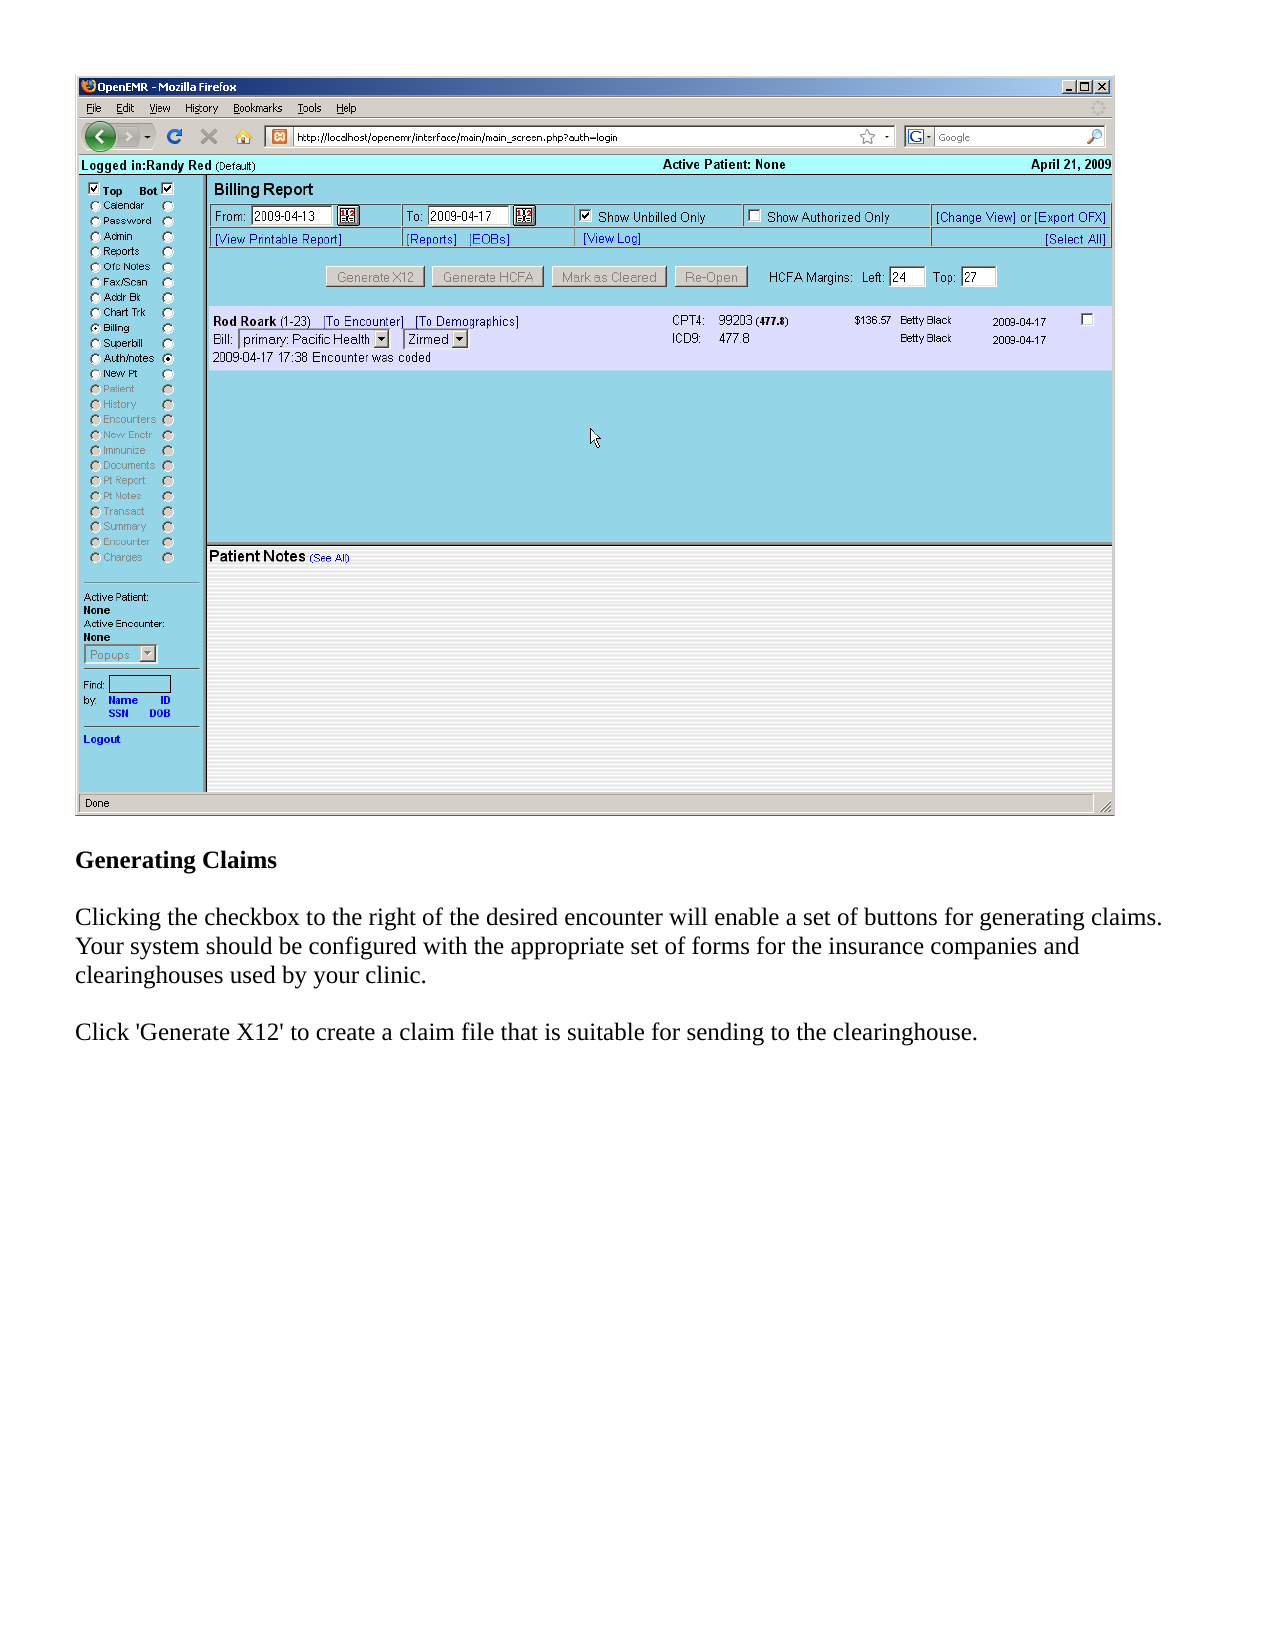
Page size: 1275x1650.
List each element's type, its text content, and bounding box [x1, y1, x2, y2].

text Clicking the checkbox to the right of the desired encounter will enable a set of buttons for generating claims. Your system should be configured with the appropriate set of forms for the insurance companies and clearinghouses used by your clinic. [75, 902, 1200, 988]
text Generating Claims [75, 845, 1200, 873]
text Click 'Generate X12' to create a claim file that is suitable for sending to the clearinghouse. [75, 1017, 1200, 1046]
picture [75, 75, 1115, 816]
